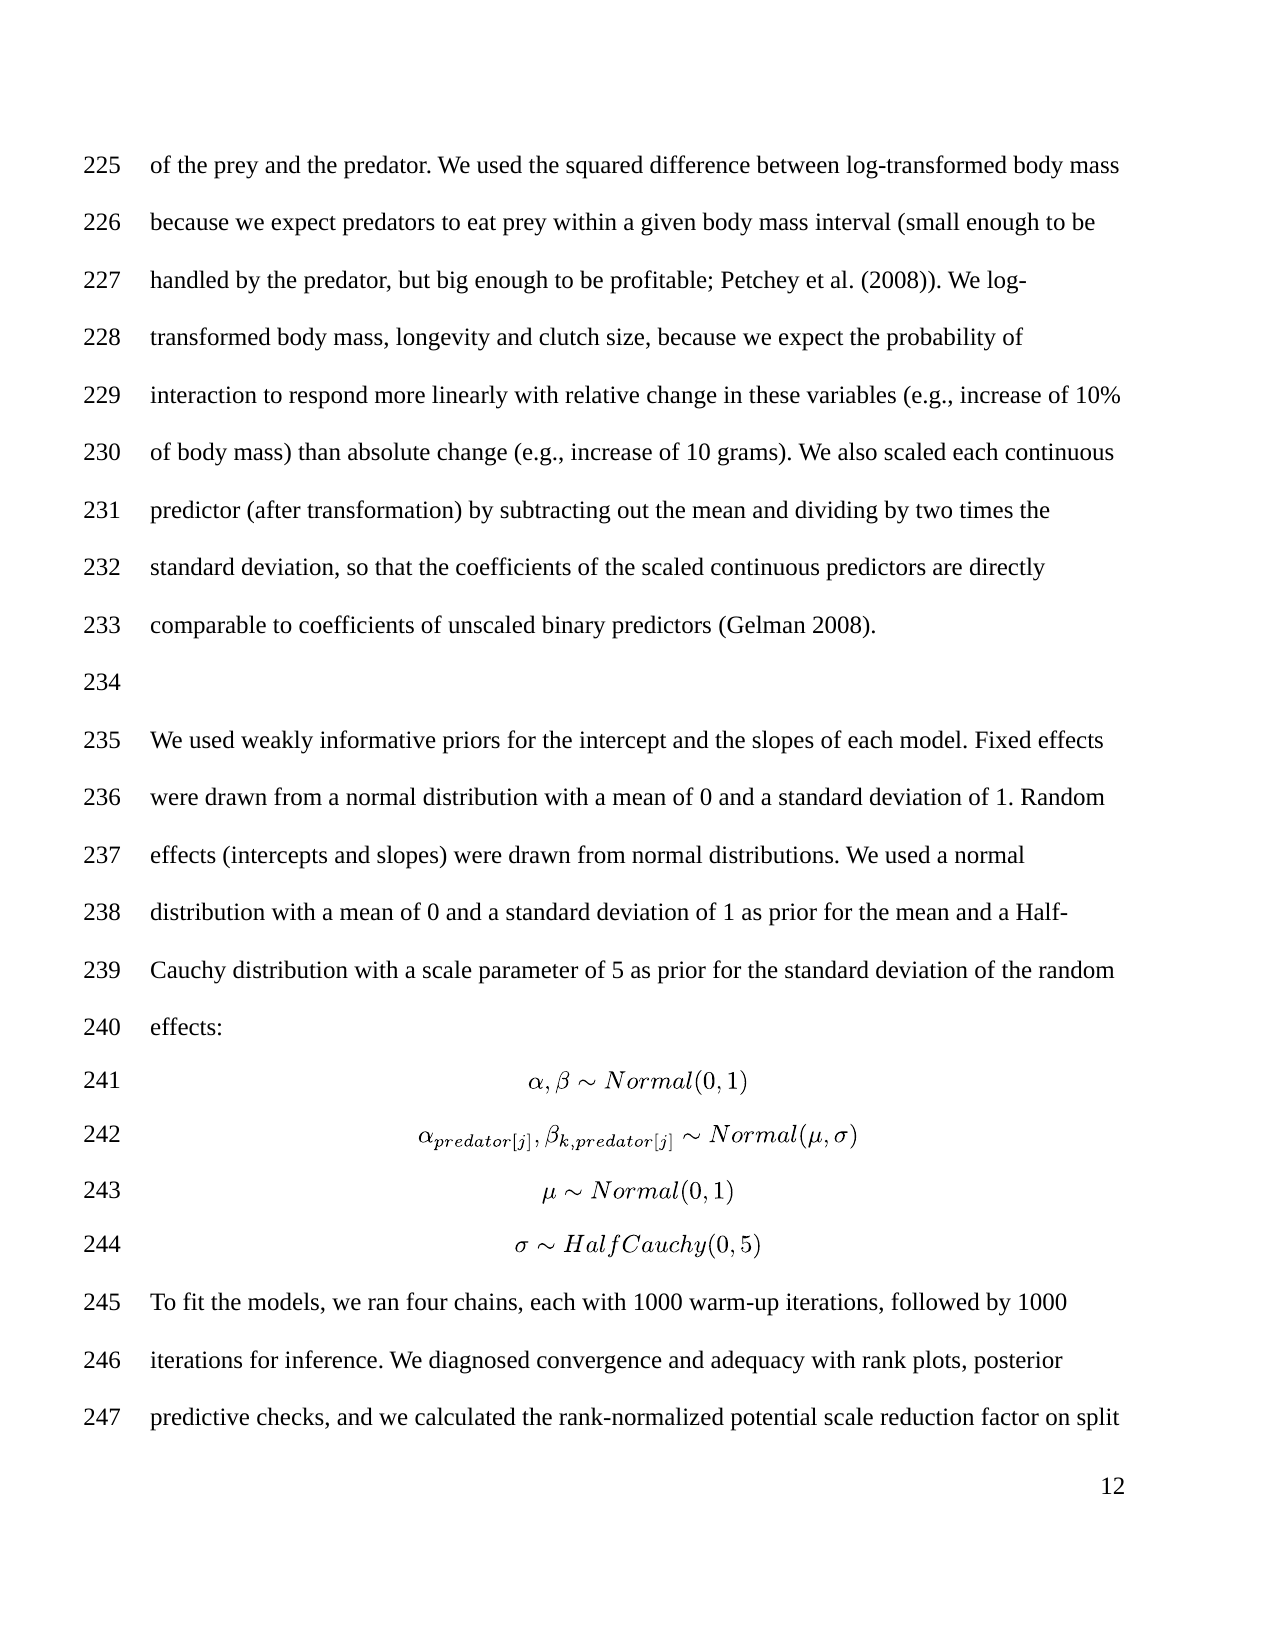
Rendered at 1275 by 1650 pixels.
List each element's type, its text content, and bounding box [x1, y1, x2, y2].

text We used weakly informative priors for the intercept and the slopes of each model. Fixed effects were drawn from a normal distribution with a mean of 0 and a standard deviation of 1. Random effects (intercepts and slopes) were drawn from normal distributions. We used a normal distribution with a mean of 0 and a standard deviation of 1 as prior for the mean and a Half-Cauchy distribution with a scale parameter of 5 as prior for the standard deviation of the random effects: [150, 725, 1125, 1041]
text To fit the models, we ran four chains, each with 1000 warm-up iterations, followed by 1000 iterations for inference. We diagnosed convergence and adequacy with rank plots, posterior predictive checks, and we calculated the rank-normalized potential scale reduction factor on split [150, 1287, 1125, 1431]
text of the prey and the predator. We used the squared difference between log-transformed body mass because we expect predators to eat prey within a given body mass interval (small enough to be handled by the predator, but big enough to be profitable; Petchey et al. (2008)). We log-transformed body mass, longevity and clutch size, because we expect the probability of interaction to respond more linearly with relative change in these variables (e.g., increase of 10% of body mass) than absolute change (e.g., increase of 10 grams). We also scaled each continuous predictor (after transformation) by subtracting out the mean and dividing by two times the standard deviation, so that the coefficients of the scaled continuous predictors are directly comparable to coefficients of unscaled binary predictors (Gelman 2008). [150, 150, 1125, 639]
